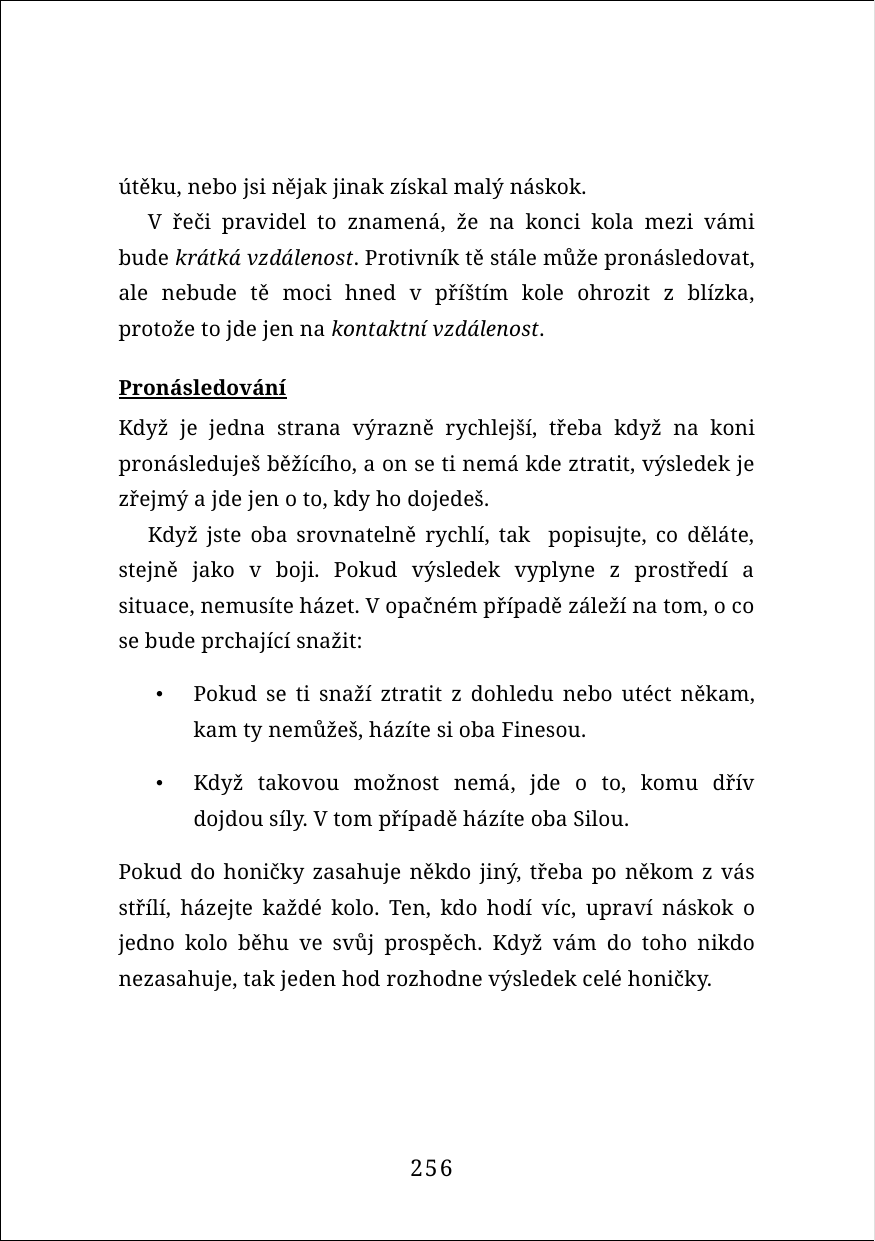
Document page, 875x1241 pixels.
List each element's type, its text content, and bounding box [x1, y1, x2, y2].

list Pokud se ti snaží ztratit z dohledu nebo utéct někam, kam ty nemůžeš, házíte si oba Finesou. [156, 679, 756, 743]
subtitle Pronásledování [118, 373, 756, 401]
text útěku, nebo jsi nějak jinak získal malý náskok. V řeči pravidel to znamená, že na konci kola mezi vámi bude krátká vzdálenost. Protivník tě stále může pronásledovat, ale nebude tě moci hned v příštím kole ohrozit z blízka, protože to jde jen na kontaktní vzdálenost. [118, 172, 756, 342]
list Když takovou možnost nemá, jde o to, komu dřív dojdou síly. V tom případě házíte oba Silou. [156, 768, 756, 832]
text Když je jedna strana výrazně rychlejší, třeba když na koni pronásleduješ běžícího, a on se ti nemá kde ztratit, výsledek je zřejmý a jde jen o to, kdy ho dojedeš. Když jste oba srovnatelně rychlí, tak popisujte, co děláte, stejně jako v boji. Pokud výsledek vyplyne z prostředí a situace, nemusíte házet. V opačném případě záleží na tom, o co se bude prchající snažit: [118, 413, 756, 655]
text Pokud do honičky zasahuje někdo jiný, třeba po někom z vás střílí, házejte každé kolo. Ten, kdo hodí víc, upraví náskok o jedno kolo běhu ve svůj prospěch. Když vám do toho nikdo nezasahuje, tak jeden hod rozhodne výsledek celé honičky. [118, 857, 756, 992]
